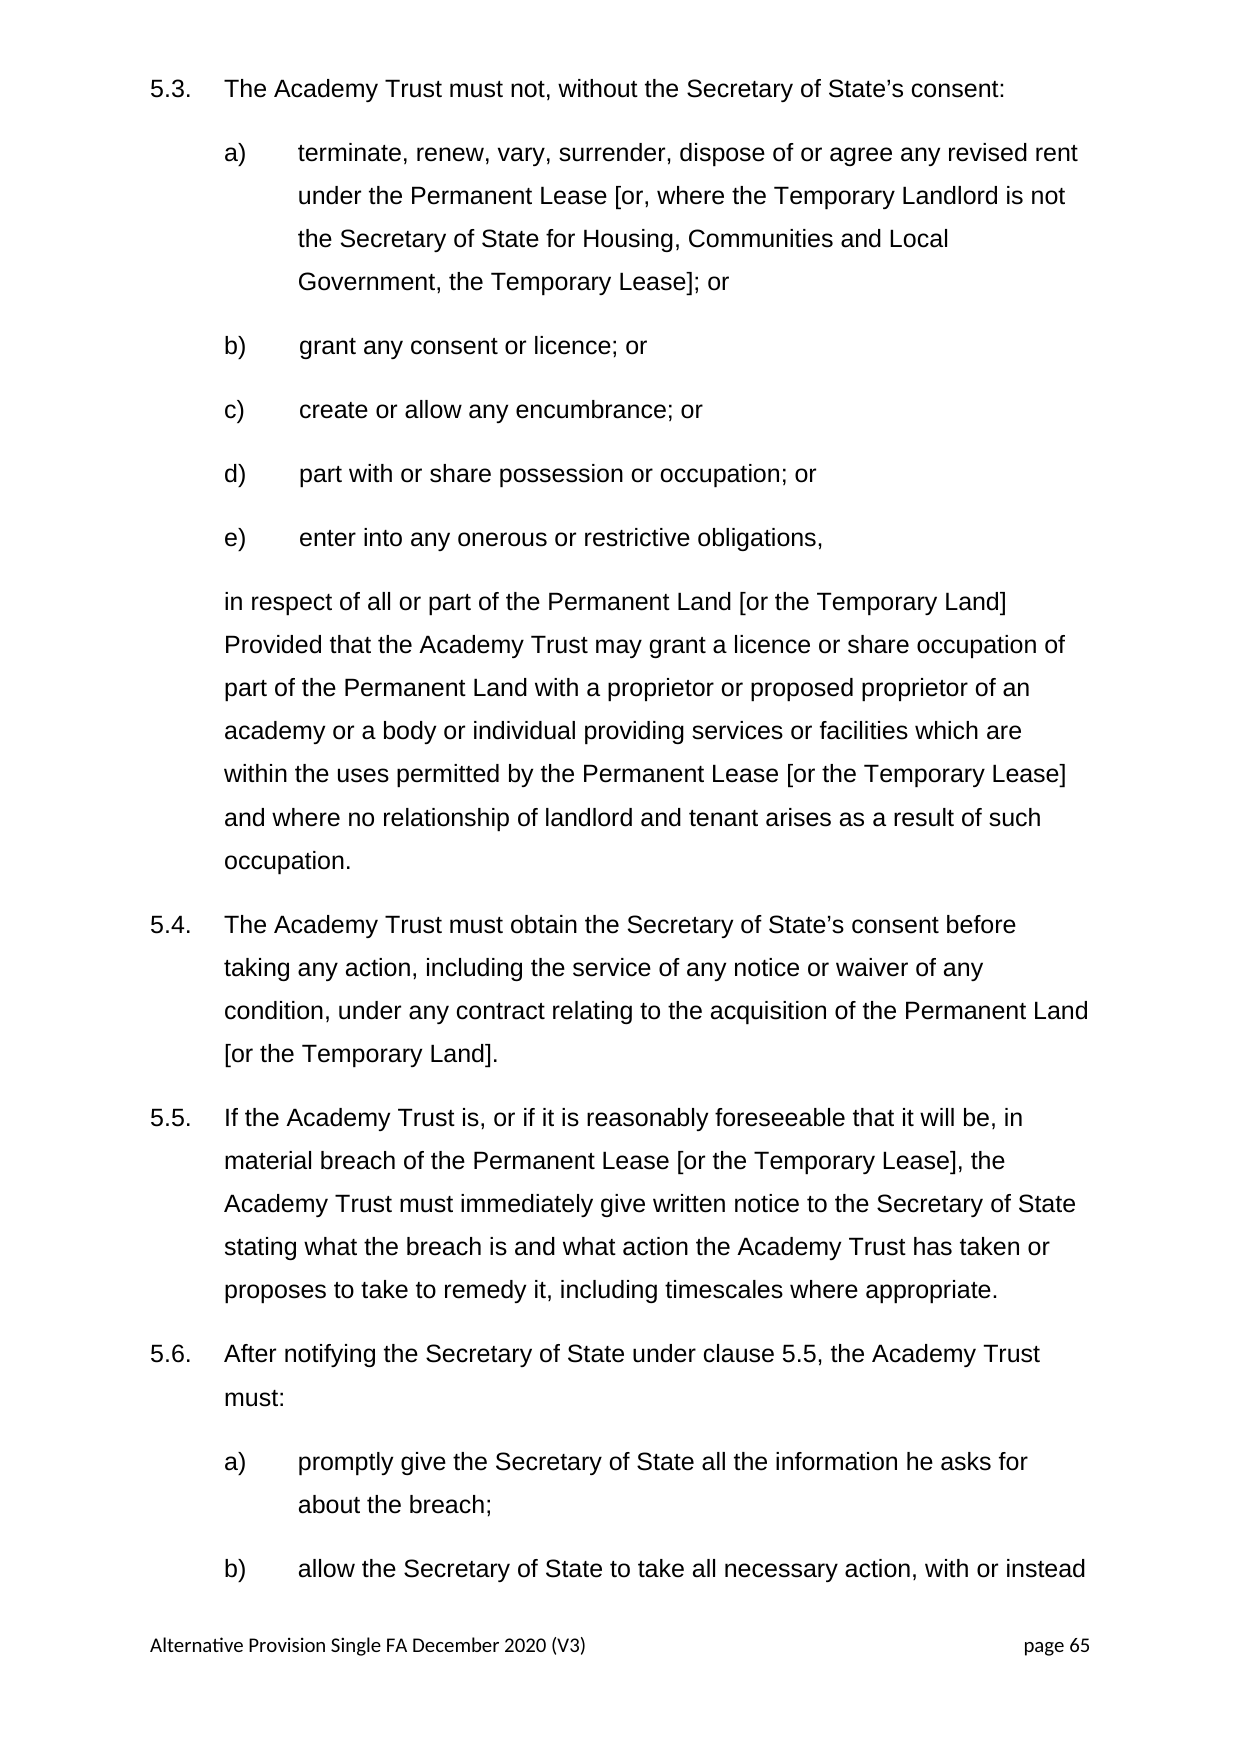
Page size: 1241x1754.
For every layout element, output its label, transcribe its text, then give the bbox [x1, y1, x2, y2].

list After notifying the Secretary of State under clause 5.5, the Academy Trust must: [150, 1339, 1090, 1411]
list If the Academy Trust is, or if it is reasonably foreseeable that it will be, in material breach of the Permanent Lease [or the Temporary Lease], the Academy Trust must immediately give written notice to the Secretary of State stating what the breach is and what action the Academy Trust has taken or proposes to take to remedy it, including timescales where appropriate. [150, 1103, 1090, 1304]
list The Academy Trust must obtain the Secretary of State’s consent before taking any action, including the service of any notice or waiver of any condition, under any contract relating to the acquisition of the Permanent Land [or the Temporary Land]. [150, 909, 1090, 1068]
list part with or share possession or occupation; or [224, 459, 1090, 488]
list The Academy Trust must not, without the Secretary of State’s consent: [150, 74, 1090, 102]
text in respect of all or part of the Permanent Land [or the Temporary Land] Provided that the Academy Trust may grant a licence or share occupation of part of the Permanent Land with a proprietor or proposed proprietor of an academy or a body or individual providing services or facilities which are within the uses permitted by the Permanent Lease [or the Temporary Lease] and where no relationship of landlord and tenant arises as a result of such occupation. [224, 587, 1090, 874]
list promptly give the Secretary of State all the information he asks for about the breach; [224, 1446, 1090, 1518]
list create or allow any encumbrance; or [224, 395, 1090, 424]
list terminate, renew, vary, surrender, dispose of or agree any revised rent under the Permanent Lease [or, where the Temporary Landlord is not the Secretary of State for Housing, Communities and Local Government, the Temporary Lease]; or [224, 138, 1090, 296]
list enter into any onerous or restrictive obligations, [224, 523, 1090, 552]
list allow the Secretary of State to take all necessary action, with or instead [224, 1553, 1090, 1582]
list grant any consent or licence; or [224, 331, 1090, 360]
